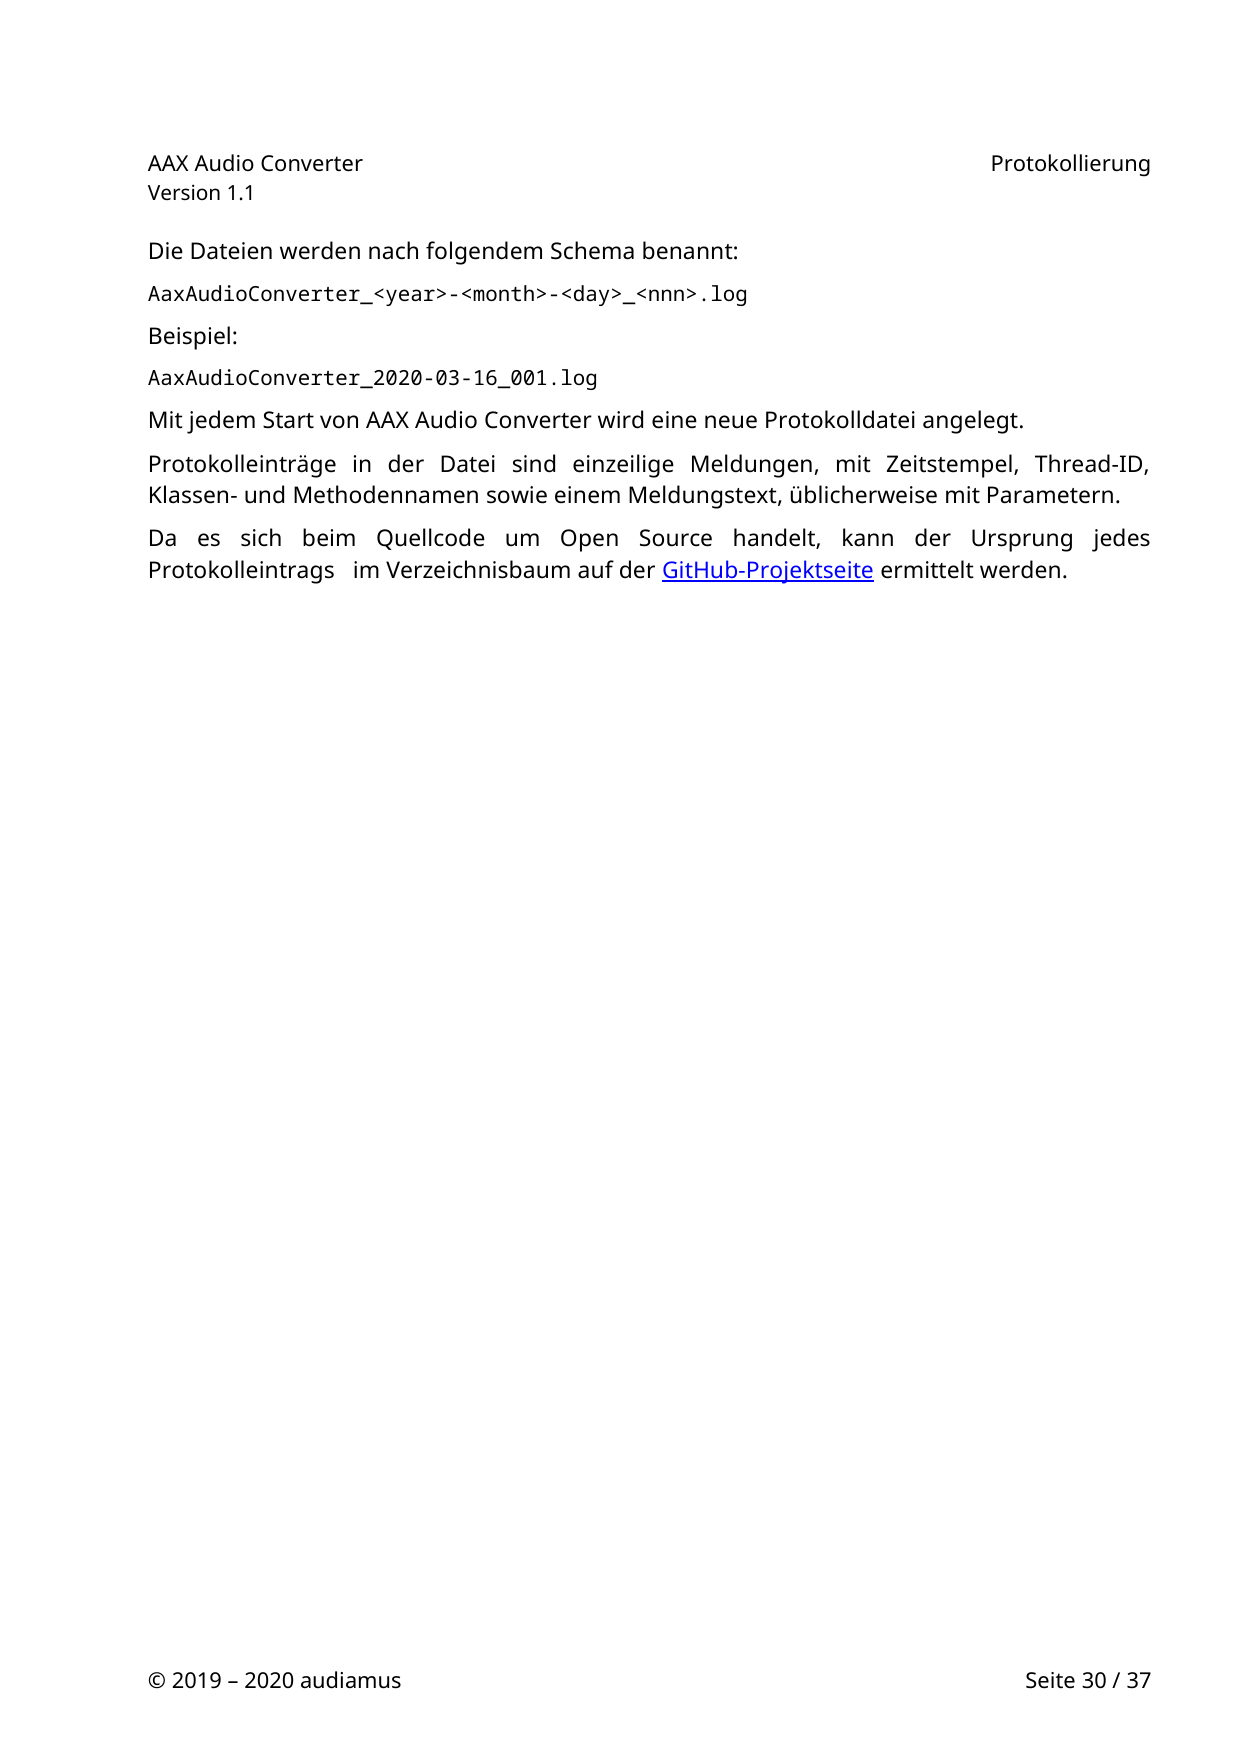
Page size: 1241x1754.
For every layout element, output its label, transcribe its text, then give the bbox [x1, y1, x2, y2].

text AaxAudioConverter_2020-03-16_001.log [148, 363, 1152, 391]
text Protokolleinträge in der Datei sind einzeilige Meldungen, mit Zeitstempel, Thread-ID, Klassen- und Methodennamen sowie einem Meldungstext, üblicherweise mit Parametern. [148, 447, 1152, 510]
text AaxAudioConverter_<year>-<month>-<day>_<nnn>.log [148, 279, 1152, 307]
text Beispiel: [148, 319, 1152, 351]
text Mit jedem Start von AAX Audio Converter wird eine neue Protokolldatei angelegt. [148, 404, 1152, 435]
text Da es sich beim Quellcode um Open Source handelt, kann der Ursprung jedes Protokolleintrags im Verzeichnisbaum auf der GitHub-Projektseite ermittelt werden. [148, 522, 1152, 585]
text Die Dateien werden nach folgendem Schema benannt: [148, 235, 1152, 267]
